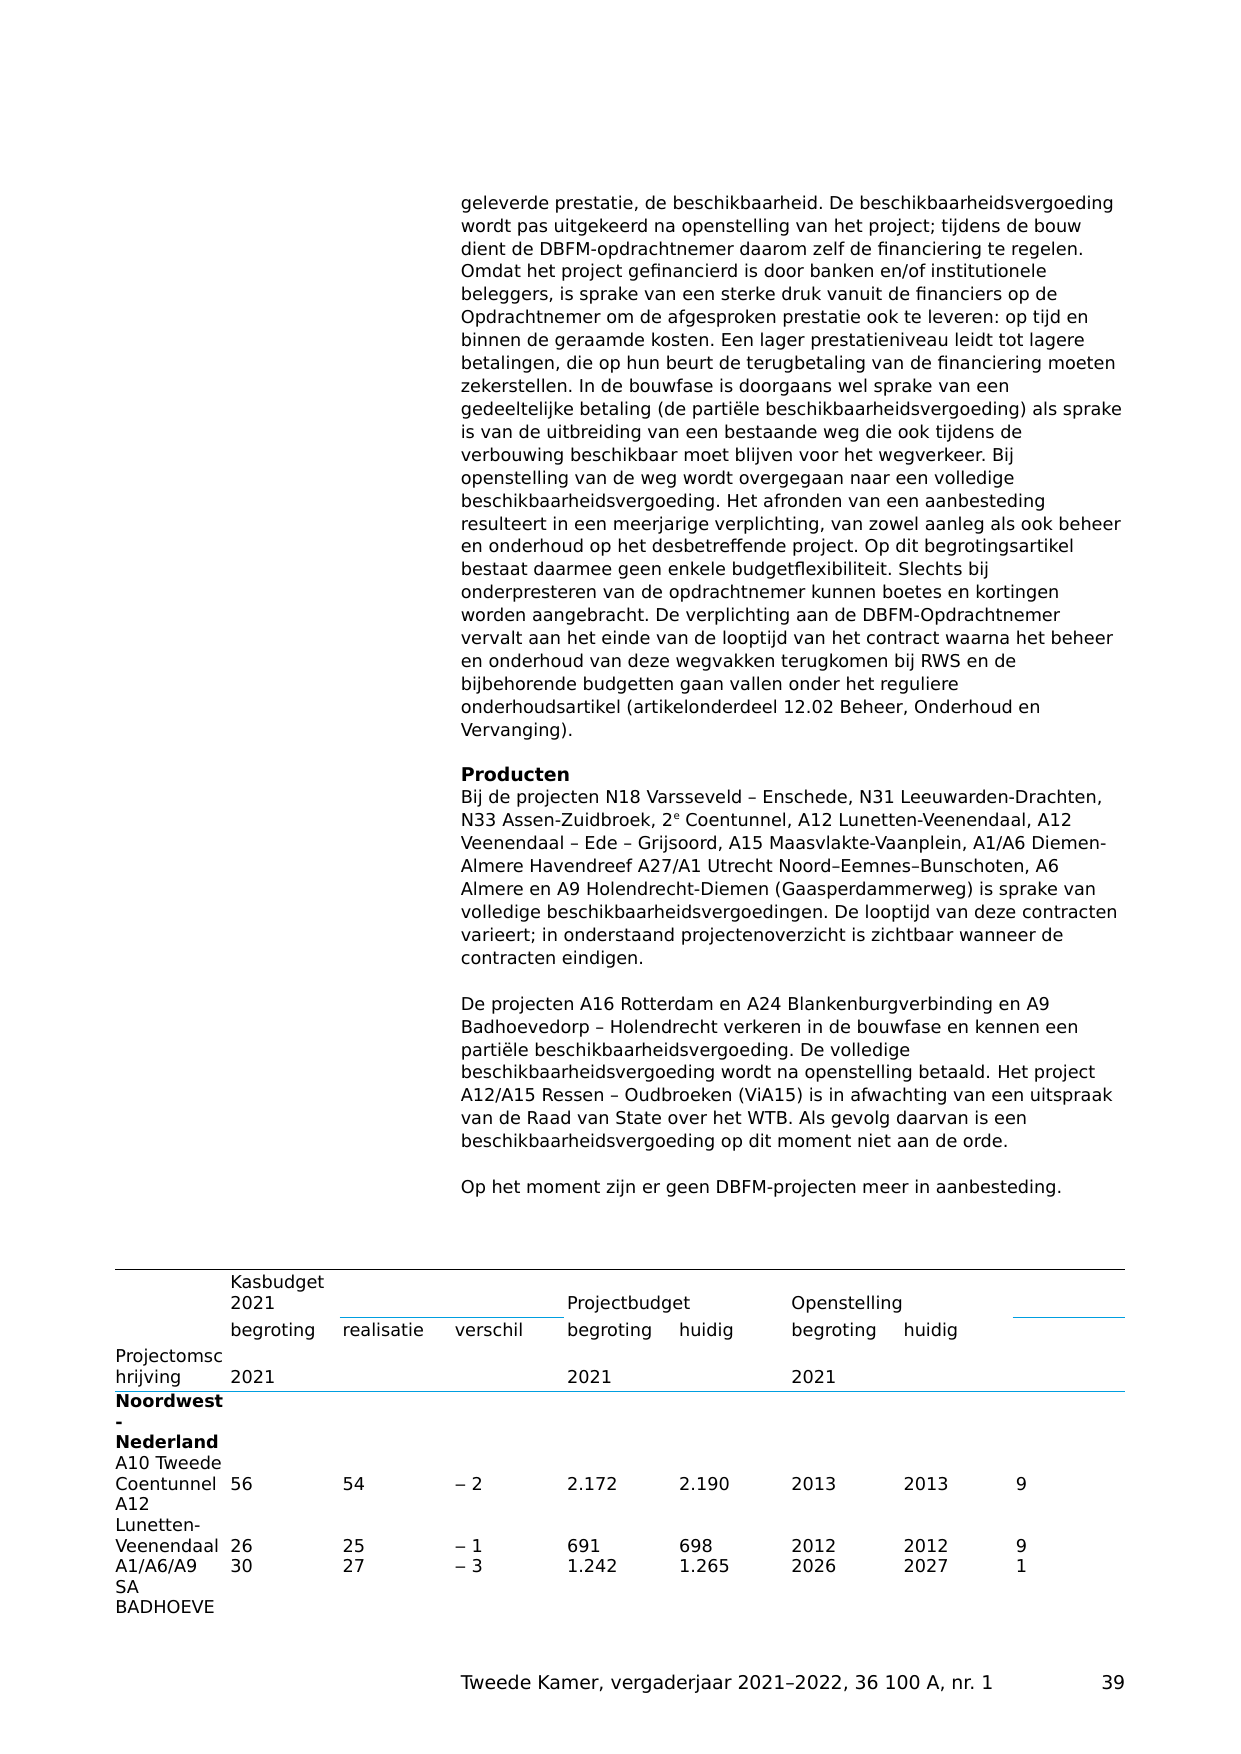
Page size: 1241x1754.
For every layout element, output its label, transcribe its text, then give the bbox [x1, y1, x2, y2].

text De projecten A16 Rotterdam en A24 Blankenburgverbinding en A9 Badhoevedorp – Holendrecht verkeren in de bouwfase en kennen een partiële beschikbaarheidsvergoeding. De volledige beschikbaarheidsvergoeding wordt na openstelling betaald. Het project A12/A15 Ressen – Oudbroeken (ViA15) is in afwachting van een uitspraak van de Raad van State over het WTB. Als gevolg daarvan is een beschikbaarheidsvergoeding op dit moment niet aan de orde. [461, 992, 1125, 1152]
table_cell 2013 [788, 1453, 900, 1494]
table_cell [340, 1344, 452, 1391]
table_cell begroting [564, 1317, 676, 1343]
table_cell 25 [340, 1494, 452, 1556]
table_cell 2027 [900, 1556, 1013, 1618]
table_cell [1013, 1344, 1125, 1391]
table_cell Projectomschrijving [115, 1344, 227, 1391]
table_cell ‒ 3 [452, 1556, 564, 1618]
table_cell 698 [676, 1494, 788, 1556]
table_cell ‒ 1 [452, 1494, 564, 1556]
text Bij de projecten N18 Varsseveld – Enschede, N31 Leeuwarden-Drachten, N33 Assen-Zuidbroek, 2e Coentunnel, A12 Lunetten-Veenendaal, A12 Veenendaal – Ede – Grijsoord, A15 Maasvlakte-Vaanplein, A1/A6 Diemen-Almere Havendreef A27/A1 Utrecht Noord–Eemnes–Bunschoten, A6 Almere en A9 Holendrecht-Diemen (Gaasperdammerweg) is sprake van volledige beschikbaarheidsvergoedingen. De looptijd van deze contracten varieert; in onderstaand projectenoverzicht is zichtbaar wanneer de contracten eindigen. [461, 786, 1125, 969]
table_cell 26 [227, 1494, 339, 1556]
table_cell [1013, 1318, 1125, 1343]
table_cell A1/A6/A9 SA BADHOEVE [115, 1556, 227, 1618]
table_cell Kasbudget 2021 [227, 1270, 339, 1317]
table_cell 56 [227, 1453, 339, 1494]
table_cell 27 [340, 1556, 452, 1618]
table_cell 2012 [900, 1494, 1013, 1556]
table_cell 1 [1013, 1556, 1125, 1618]
text geleverde prestatie, de beschikbaarheid. De beschikbaarheidsvergoeding wordt pas uitgekeerd na openstelling van het project; tijdens de bouw dient de DBFM-opdrachtnemer daarom zelf de financiering te regelen. Omdat het project gefinancierd is door banken en/of institutionele beleggers, is sprake van een sterke druk vanuit de financiers op de Opdrachtnemer om de afgesproken prestatie ook te leveren: op tijd en binnen de geraamde kosten. Een lager prestatieniveau leidt tot lagere betalingen, die op hun beurt de terugbetaling van de financiering moeten zekerstellen. In de bouwfase is doorgaans wel sprake van een gedeeltelijke betaling (de partiële beschikbaarheidsvergoeding) als sprake is van de uitbreiding van een bestaande weg die ook tijdens de verbouwing beschikbaar moet blijven voor het wegverkeer. Bij openstelling van de weg wordt overgegaan naar een volledige beschikbaarheidsvergoeding. Het afronden van een aanbesteding resulteert in een meerjarige verplichting, van zowel aanleg als ook beheer en onderhoud op het desbetreffende project. Op dit begrotingsartikel bestaat daarmee geen enkele budgetflexibiliteit. Slechts bij onderpresteren van de opdrachtnemer kunnen boetes en kortingen worden aangebracht. De verplichting aan de DBFM-Opdrachtnemer vervalt aan het einde van de looptijd van het contract waarna het beheer en onderhoud van deze wegvakken terugkomen bij RWS en de bijbehorende budgetten gaan vallen onder het reguliere onderhoudsartikel (artikelonderdeel 12.02 Beheer, Onderhoud en Vervanging). [461, 191, 1125, 741]
table_cell [452, 1270, 564, 1317]
table_cell 2.190 [676, 1453, 788, 1494]
table_cell [564, 1392, 676, 1453]
table_cell [1013, 1392, 1125, 1453]
table_cell [452, 1344, 564, 1391]
table_cell [115, 1317, 227, 1343]
table_cell [900, 1392, 1013, 1453]
table_cell Openstelling [788, 1270, 1013, 1317]
table_cell huidig [676, 1317, 788, 1343]
table_cell [340, 1270, 452, 1317]
table_cell begroting [227, 1317, 339, 1343]
table_cell realisatie [340, 1318, 452, 1343]
table_cell 1.242 [564, 1556, 676, 1618]
table_cell Noordwest-Nederland [115, 1392, 227, 1453]
table_cell [1013, 1270, 1125, 1317]
table_cell 2021 [564, 1344, 676, 1391]
table_cell 2021 [788, 1344, 900, 1391]
table_cell [788, 1392, 900, 1453]
table_cell 2013 [900, 1453, 1013, 1494]
table_cell verschil [452, 1318, 564, 1343]
table_cell 9 [1013, 1494, 1125, 1556]
table_cell 30 [227, 1556, 339, 1618]
table_cell Projectbudget [564, 1270, 788, 1317]
table_cell 2.172 [564, 1453, 676, 1494]
text Op het moment zijn er geen DBFM-projecten meer in aanbesteding. [461, 1175, 1125, 1198]
table_cell begroting [788, 1317, 900, 1343]
table_cell ‒ 2 [452, 1453, 564, 1494]
table_cell 1.265 [676, 1556, 788, 1618]
table_cell 691 [564, 1494, 676, 1556]
table_cell 2012 [788, 1494, 900, 1556]
table_cell A10 Tweede Coentunnel [115, 1453, 227, 1494]
table_cell 54 [340, 1453, 452, 1494]
table_cell [900, 1344, 1013, 1391]
table_cell [452, 1392, 564, 1453]
table_cell [676, 1392, 788, 1453]
table_cell 2021 [227, 1344, 339, 1391]
table_cell [340, 1392, 452, 1453]
table_cell A12 Lunetten-Veenendaal [115, 1494, 227, 1556]
table_cell [676, 1344, 788, 1391]
text Producten [461, 764, 1125, 786]
table_cell 2026 [788, 1556, 900, 1618]
table_cell [227, 1392, 339, 1453]
table_cell [115, 1270, 227, 1317]
table_header Tabel 16 Projectoverzicht behorende bij 12.04: Geïntegreerde contractvormen/PPS Hoofdwegennet (bedragen x € 1 miljoen) [115, 1221, 1125, 1269]
table_cell huidig [900, 1317, 1013, 1343]
table_cell 9 [1013, 1453, 1125, 1494]
